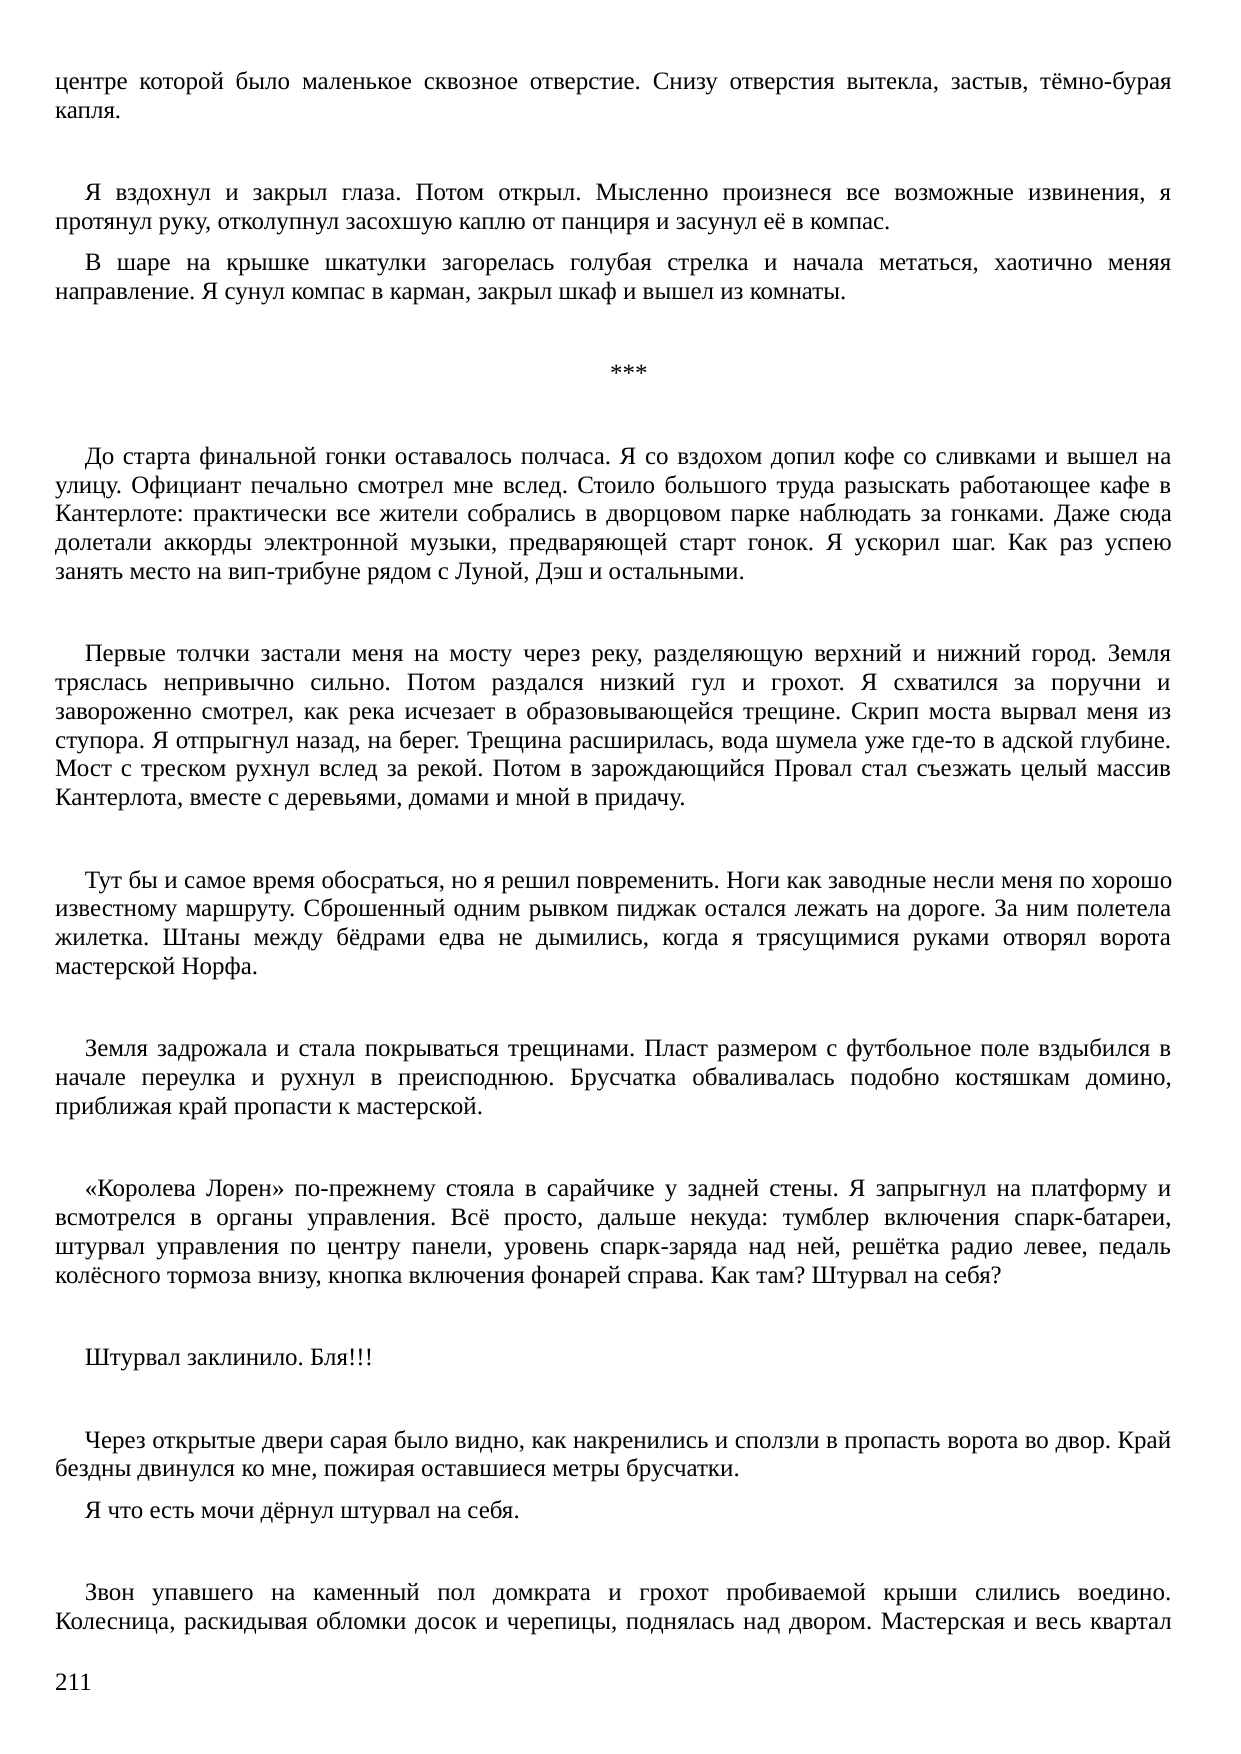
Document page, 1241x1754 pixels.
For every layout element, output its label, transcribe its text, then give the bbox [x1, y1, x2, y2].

text Первые толчки застали меня на мосту через реку, разделяющую верхний и нижний город. Земля тряслась непривычно сильно. Потом раздался низкий гул и грохот. Я схватился за поручни и завороженно смотрел, как река исчезает в образовывающейся трещине. Скрип моста вырвал меня из ступора. Я отпрыгнул назад, на берег. Трещина расширилась, вода шумела уже где-то в адской глубине. Мост с треском рухнул вслед за рекой. Потом в зарождающийся Провал стал съезжать целый массив Кантерлота, вместе с деревьями, домами и мной в придачу. [55, 638, 1173, 811]
text Штурвал заклинило. Бля!!! [55, 1342, 1173, 1371]
text Земля задрожала и стала покрываться трещинами. Пласт размером с футбольное поле вздыбился в начале переулка и рухнул в преисподнюю. Брусчатка обваливалась подобно костяшкам домино, приближая край пропасти к мастерской. [55, 1033, 1173, 1120]
text Я что есть мочи дёрнул штурвал на себя. [55, 1495, 1173, 1523]
text «Королева Лорен» по-прежнему стояла в сарайчике у задней стены. Я запрыгнул на платформу и всмотрелся в органы управления. Всё просто, дальше некуда: тумблер включения спарк-батареи, штурвал управления по центру панели, уровень спарк-заряда над ней, решётка радио левее, педаль колёсного тормоза внизу, кнопка включения фонарей справа. Как там? Штурвал на себя? [55, 1173, 1173, 1288]
text Я вздохнул и закрыл глаза. Потом открыл. Мысленно произнеся все возможные извинения, я протянул руку, отколупнул засохшую каплю от панциря и засунул её в компас. [55, 177, 1173, 235]
text До старта финальной гонки оставалось полчаса. Я со вздохом допил кофе со сливками и вышел на улицу. Официант печально смотрел мне вслед. Стоило большого труда разыскать работающее кафе в Кантерлоте: практически все жители собрались в дворцовом парке наблюдать за гонками. Даже сюда долетали аккорды электронной музыки, предваряющей старт гонок. Я ускорил шаг. Как раз успею занять место на вип-трибуне рядом с Луной, Дэш и остальными. [55, 441, 1173, 585]
text Тут бы и самое время обосраться, но я решил повременить. Ноги как заводные несли меня по хорошо известному маршруту. Сброшенный одним рывком пиджак остался лежать на дороге. За ним полетела жилетка. Штаны между бёдрами едва не дымились, когда я трясущимися руками отворял ворота мастерской Норфа. [55, 865, 1173, 980]
text Через открытые двери сарая было видно, как накренились и сползли в пропасть ворота во двор. Край бездны двинулся ко мне, пожирая оставшиеся метры брусчатки. [55, 1425, 1173, 1482]
text Звон упавшего на каменный пол домкрата и грохот пробиваемой крыши слились воедино. Колесница, раскидывая обломки досок и черепицы, поднялась над двором. Мастерская и весь квартал [55, 1577, 1173, 1635]
text центре которой было маленькое сквозное отверстие. Снизу отверстия вытекла, застыв, тёмно-бурая капля. [55, 66, 1173, 123]
text *** [55, 358, 1173, 387]
text В шаре на крышке шкатулки загорелась голубая стрелка и начала метаться, хаотично меняя направление. Я сунул компас в карман, закрыл шкаф и вышел из комнаты. [55, 247, 1173, 305]
